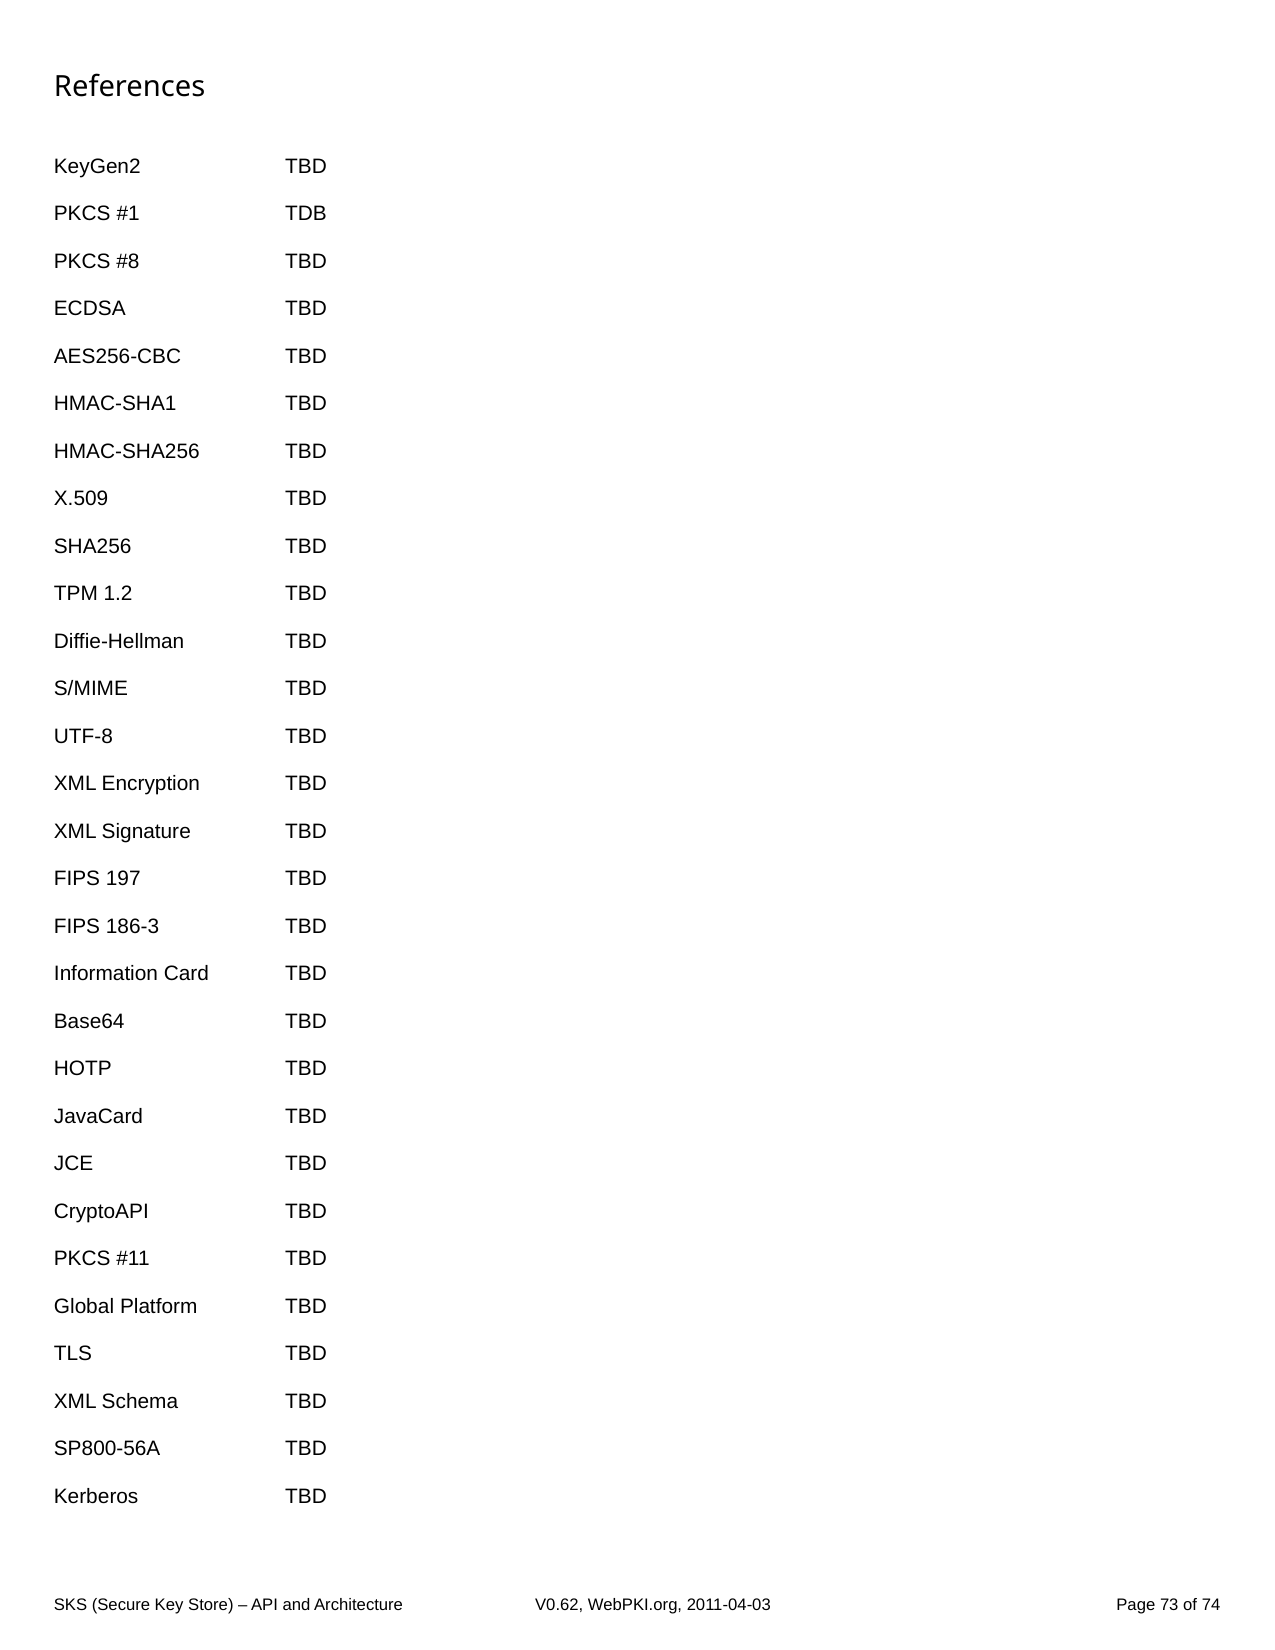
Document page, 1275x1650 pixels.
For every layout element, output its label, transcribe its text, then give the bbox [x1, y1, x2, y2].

table_cell TDB [285, 201, 1221, 248]
subtitle References [54, 66, 1221, 105]
table_cell TBD [285, 249, 1221, 296]
table_cell TBD [285, 771, 1221, 818]
table_cell TPM 1.2 [54, 581, 285, 628]
table_cell Information Card [54, 961, 285, 1008]
table_cell Diffie-Hellman [54, 629, 285, 676]
table_cell PKCS #11 [54, 1246, 285, 1293]
table_cell TBD [285, 1341, 1221, 1388]
table_cell XML Schema [54, 1389, 285, 1436]
table_header TBD [285, 154, 1221, 201]
table_cell TBD [285, 296, 1221, 343]
table_cell HMAC-SHA256 [54, 439, 285, 486]
table_header KeyGen2 [54, 154, 285, 201]
table_cell Base64 [54, 1009, 285, 1056]
table_cell JavaCard [54, 1104, 285, 1151]
table_cell TBD [285, 581, 1221, 628]
table_cell XML Encryption [54, 771, 285, 818]
table_cell TBD [285, 676, 1221, 723]
table_cell TBD [285, 486, 1221, 533]
table_cell FIPS 186-3 [54, 914, 285, 961]
table_cell TBD [285, 439, 1221, 486]
table_cell TBD [285, 1294, 1221, 1341]
table_cell X.509 [54, 486, 285, 533]
table_cell UTF-8 [54, 724, 285, 771]
table_cell ECDSA [54, 296, 285, 343]
table_cell TBD [285, 1056, 1221, 1103]
table_cell Global Platform [54, 1294, 285, 1341]
table_cell Kerberos [54, 1484, 285, 1531]
table_cell SP800-56A [54, 1436, 285, 1483]
table_cell TBD [285, 344, 1221, 391]
table_cell XML Signature [54, 819, 285, 866]
table_cell SHA256 [54, 534, 285, 581]
table_cell HOTP [54, 1056, 285, 1103]
table_cell TBD [285, 1389, 1221, 1436]
table_cell TBD [285, 629, 1221, 676]
table_cell JCE [54, 1151, 285, 1198]
table_cell TBD [285, 1199, 1221, 1246]
table_cell TBD [285, 1151, 1221, 1198]
table_cell TBD [285, 866, 1221, 913]
table_cell TBD [285, 1009, 1221, 1056]
table_cell CryptoAPI [54, 1199, 285, 1246]
table_cell TBD [285, 534, 1221, 581]
table_cell PKCS #8 [54, 249, 285, 296]
table_cell TBD [285, 1484, 1221, 1531]
table_cell TBD [285, 914, 1221, 961]
table_cell HMAC-SHA1 [54, 391, 285, 438]
table_cell TBD [285, 391, 1221, 438]
table_cell TBD [285, 1104, 1221, 1151]
table_cell TLS [54, 1341, 285, 1388]
table_cell TBD [285, 819, 1221, 866]
table_cell PKCS #1 [54, 201, 285, 248]
table_cell AES256-CBC [54, 344, 285, 391]
table_cell TBD [285, 1436, 1221, 1483]
table_cell FIPS 197 [54, 866, 285, 913]
table_cell TBD [285, 1246, 1221, 1293]
table_cell S/MIME [54, 676, 285, 723]
table_cell TBD [285, 961, 1221, 1008]
table_cell TBD [285, 724, 1221, 771]
